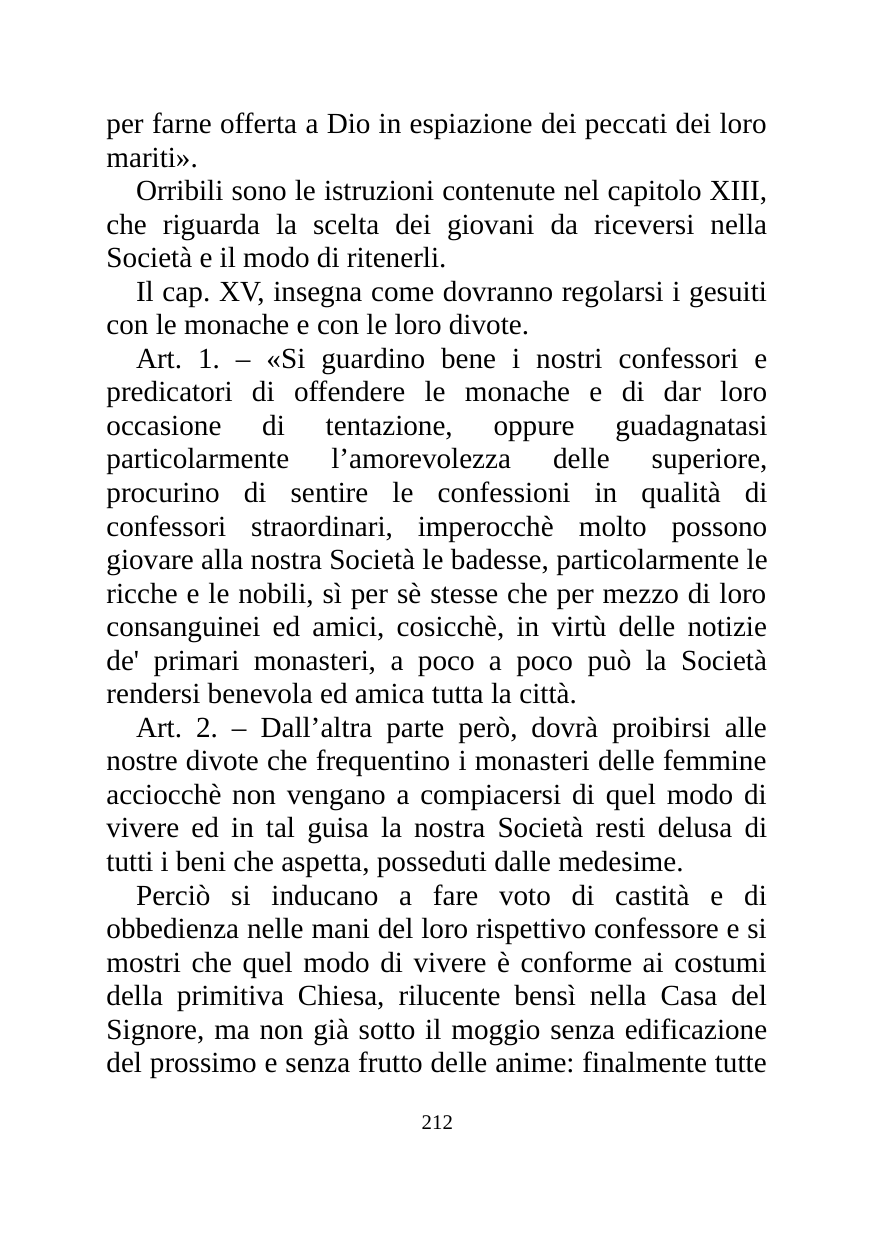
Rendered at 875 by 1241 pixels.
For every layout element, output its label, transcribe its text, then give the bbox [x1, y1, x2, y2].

text Orribili sono le istruzioni contenute nel capitolo XIII, che riguarda la scelta dei giovani da riceversi nella Società e il modo di ritenerli. [106, 173, 768, 274]
text Perciò si inducano a fare voto di castità e di obbedienza nelle mani del loro rispettivo confessore e si mostri che quel modo di vivere è conforme ai costumi della primitiva Chiesa, rilucente bensì nella Casa del Signore, ma non già sotto il moggio senza edificazione del prossimo e senza frutto delle anime: finalmente tutte [106, 878, 768, 1079]
text Art. 1. – «Si guardino bene i nostri confessori e predicatori di offendere le monache e di dar loro occasione di tentazione, oppure guadagnatasi particolarmente l’amorevolezza delle superiore, procurino di sentire le confessioni in qualità di confessori straordinari, imperocchè molto possono giovare alla nostra Società le badesse, particolarmente le ricche e le nobili, sì per sè stesse che per mezzo di loro consanguinei ed amici, cosicchè, in virtù delle notizie de' primari monasteri, a poco a poco può la Società rendersi benevola ed amica tutta la città. [106, 341, 768, 710]
text Art. 2. – Dall’altra parte però, dovrà proibirsi alle nostre divote che frequentino i monasteri delle femmine acciocchè non vengano a compiacersi di quel modo di vivere ed in tal guisa la nostra Società resti delusa di tutti i beni che aspetta, posseduti dalle medesime. [106, 710, 768, 878]
text per farne offerta a Dio in espiazione dei peccati dei loro mariti». [106, 106, 768, 173]
text Il cap. XV, insegna come dovranno regolarsi i gesuiti con le monache e con le loro divote. [106, 274, 768, 341]
